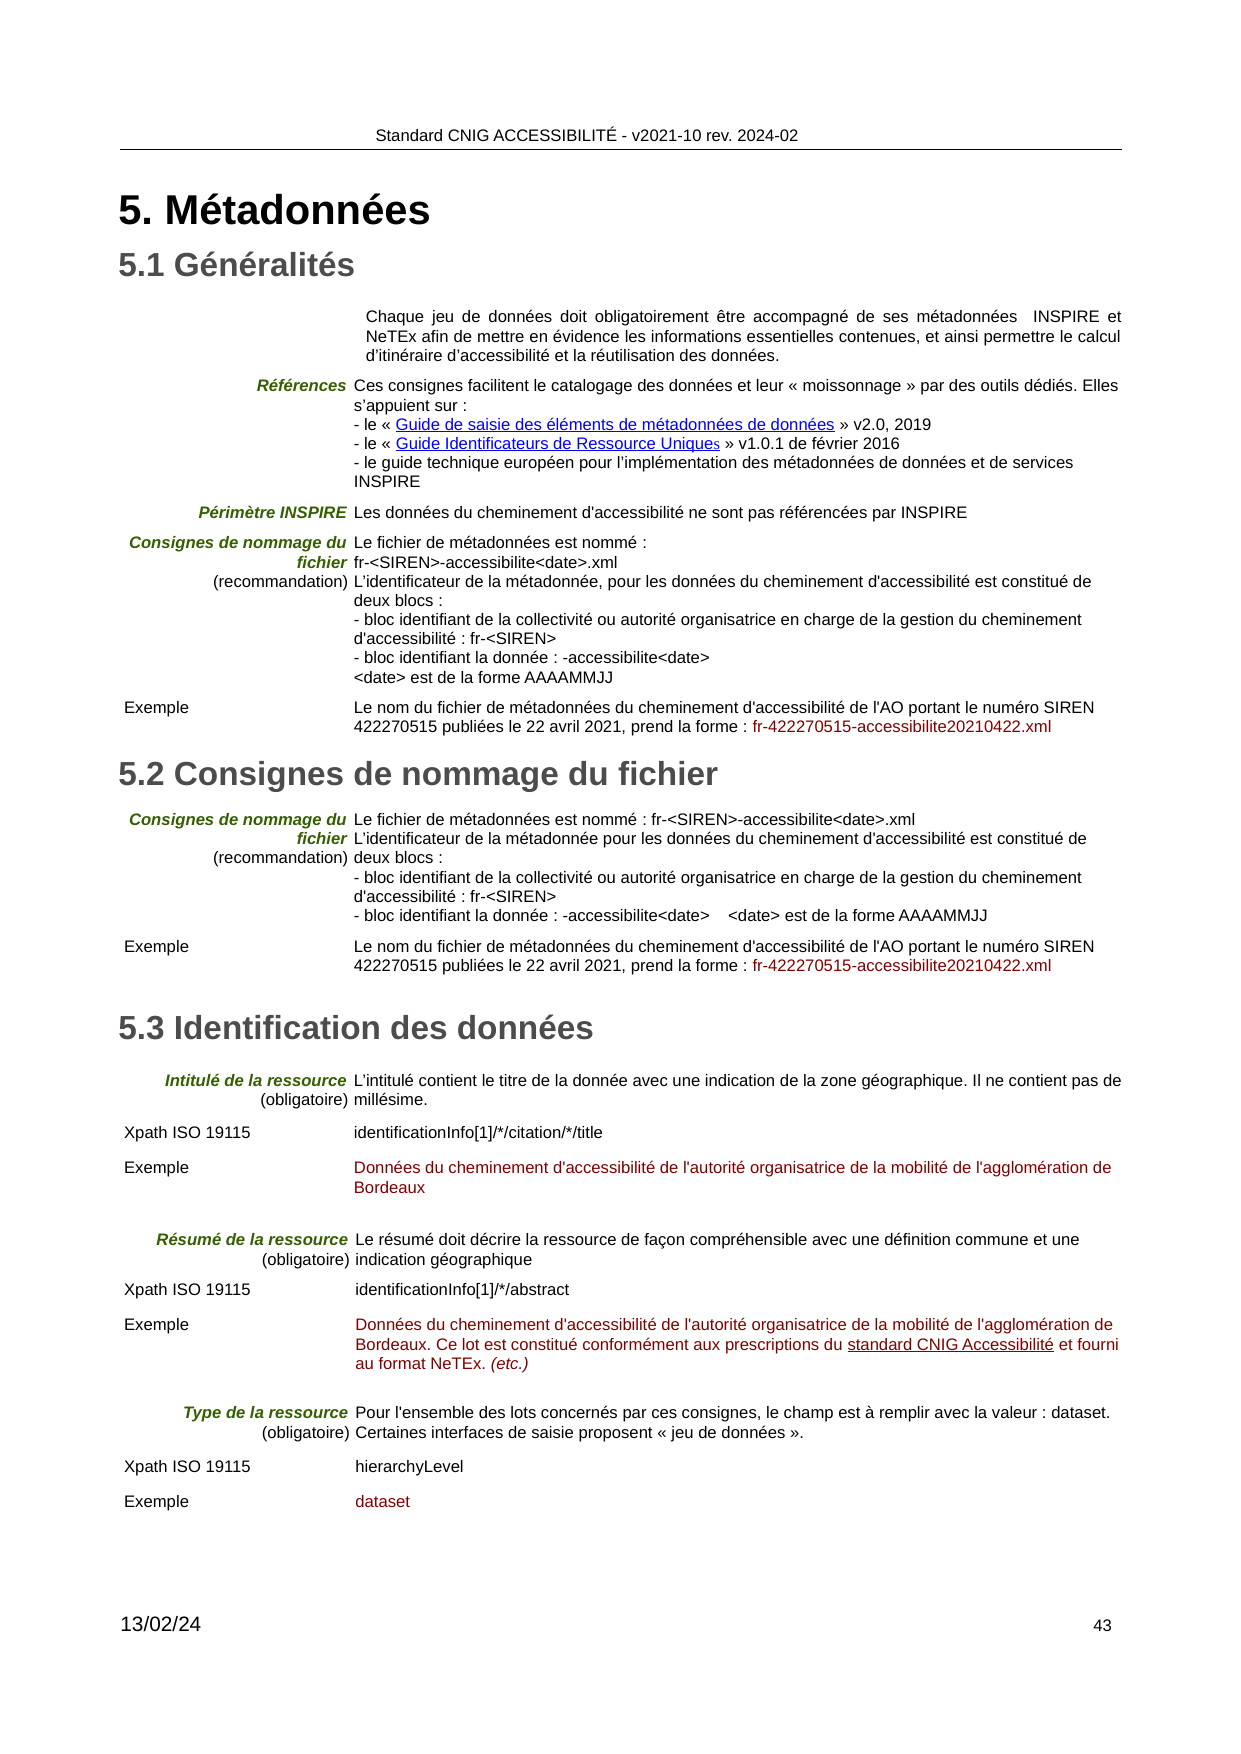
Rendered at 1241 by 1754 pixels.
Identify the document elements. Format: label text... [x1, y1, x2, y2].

table_cell Les données du cheminement d'accessibilité ne sont pas référencées par INSPIRE [354, 497, 1122, 528]
table_cell dataset [355, 1486, 1122, 1517]
table_cell Xpath ISO 19115 [118, 1451, 355, 1486]
table_cell identificationInfo[1]/*/citation/*/title [354, 1117, 1122, 1152]
table_cell Données du cheminement d'accessibilité de l'autorité organisatrice de la mobilité de l'agglomération de Bordeaux. Ce lot est constitué conformément aux prescriptions du standard CNIG Accessibilité et fourni au format NeTEx. (etc.) [355, 1309, 1122, 1378]
table_header Intitulé de la ressource (obligatoire) [118, 1065, 354, 1117]
table_header Le fichier de métadonnées est nommé : fr-<SIREN>-accessibilite<date>.xml L’identificateur de la métadonnée pour les données du cheminement d'accessibilité est constitué de deux blocs : - bloc identifiant de la collectivité ou autorité organisatrice en charge de la gestion du cheminement d'accessibilité : fr-<SIREN> - bloc identifiant la donnée : -accessibilite<date> <date> est de la forme AAAAMMJJ [354, 804, 1122, 931]
table_cell Xpath ISO 19115 [118, 1117, 354, 1152]
table_header Consignes de nommage du fichier (recommandation) [118, 804, 354, 931]
table_cell hierarchyLevel [355, 1451, 1122, 1486]
table_header L’intitulé contient le titre de la donnée avec une indication de la zone géographique. Il ne contient pas de millésime. [354, 1065, 1122, 1117]
table_cell Exemple [118, 1486, 355, 1517]
table_cell Xpath ISO 19115 [118, 1274, 355, 1309]
table_cell Le nom du fichier de métadonnées du cheminement d'accessibilité de l'AO portant le numéro SIREN 422270515 publiées le 22 avril 2021, prend la forme : fr-422270515-accessibilite20210422.xml [354, 693, 1122, 742]
table_cell Ces consignes facilitent le catalogage des données et leur « moissonnage » par des outils dédiés. Elles s’appuient sur : - le « Guide de saisie des éléments de métadonnées de données » v2.0, 2019 - le « Guide Identificateurs de Ressource Uniques » v1.0.1 de février 2016 - le guide technique européen pour l’implémentation des métadonnées de données et de services INSPIRE [354, 371, 1122, 497]
table_header Le résumé doit décrire la ressource de façon compréhensible avec une définition commune et une indication géographique [355, 1224, 1122, 1274]
table_cell Le fichier de métadonnées est nommé : fr-<SIREN>-accessibilite<date>.xml L’identificateur de la métadonnée, pour les données du cheminement d'accessibilité est constitué de deux blocs : - bloc identifiant de la collectivité ou autorité organisatrice en charge de la gestion du cheminement d'accessibilité : fr-<SIREN> - bloc identifiant la donnée : -accessibilite<date> <date> est de la forme AAAAMMJJ [354, 528, 1122, 692]
table_header [118, 302, 354, 371]
subtitle 5. Métadonnées [118, 186, 1122, 233]
table_cell Consignes de nommage du fichier (recommandation) [118, 528, 354, 692]
table_cell Le nom du fichier de métadonnées du cheminement d'accessibilité de l'AO portant le numéro SIREN 422270515 publiées le 22 avril 2021, prend la forme : fr-422270515-accessibilite20210422.xml [354, 931, 1122, 980]
table_header Chaque jeu de données doit obligatoirement être accompagné de ses métadonnées INSPIRE et NeTEx afin de mettre en évidence les informations essentielles contenues, et ainsi permettre le calcul d’itinéraire d’accessibilité et la réutilisation des données. [354, 302, 1122, 371]
table_cell Exemple [118, 693, 354, 742]
table_cell Exemple [118, 1153, 354, 1205]
table_header Pour l'ensemble des lots concernés par ces consignes, le champ est à remplir avec la valeur : dataset. Certaines interfaces de saisie proposent « jeu de données ». [355, 1398, 1122, 1451]
table_cell Exemple [118, 1309, 355, 1378]
table_cell Exemple [118, 931, 354, 980]
table_header Résumé de la ressource (obligatoire) [118, 1224, 355, 1274]
table_header Type de la ressource (obligatoire) [118, 1398, 355, 1451]
table_cell Données du cheminement d'accessibilité de l'autorité organisatrice de la mobilité de l'agglomération de Bordeaux [354, 1153, 1122, 1205]
subtitle 5.2 Consignes de nommage du fichier [118, 754, 1122, 792]
subtitle 5.1 Généralités [118, 245, 1122, 284]
table_cell Références [118, 371, 354, 497]
table_cell identificationInfo[1]/*/abstract [355, 1274, 1122, 1309]
subtitle 5.3 Identification des données [118, 1008, 1122, 1047]
table_cell Périmètre INSPIRE [118, 497, 354, 528]
